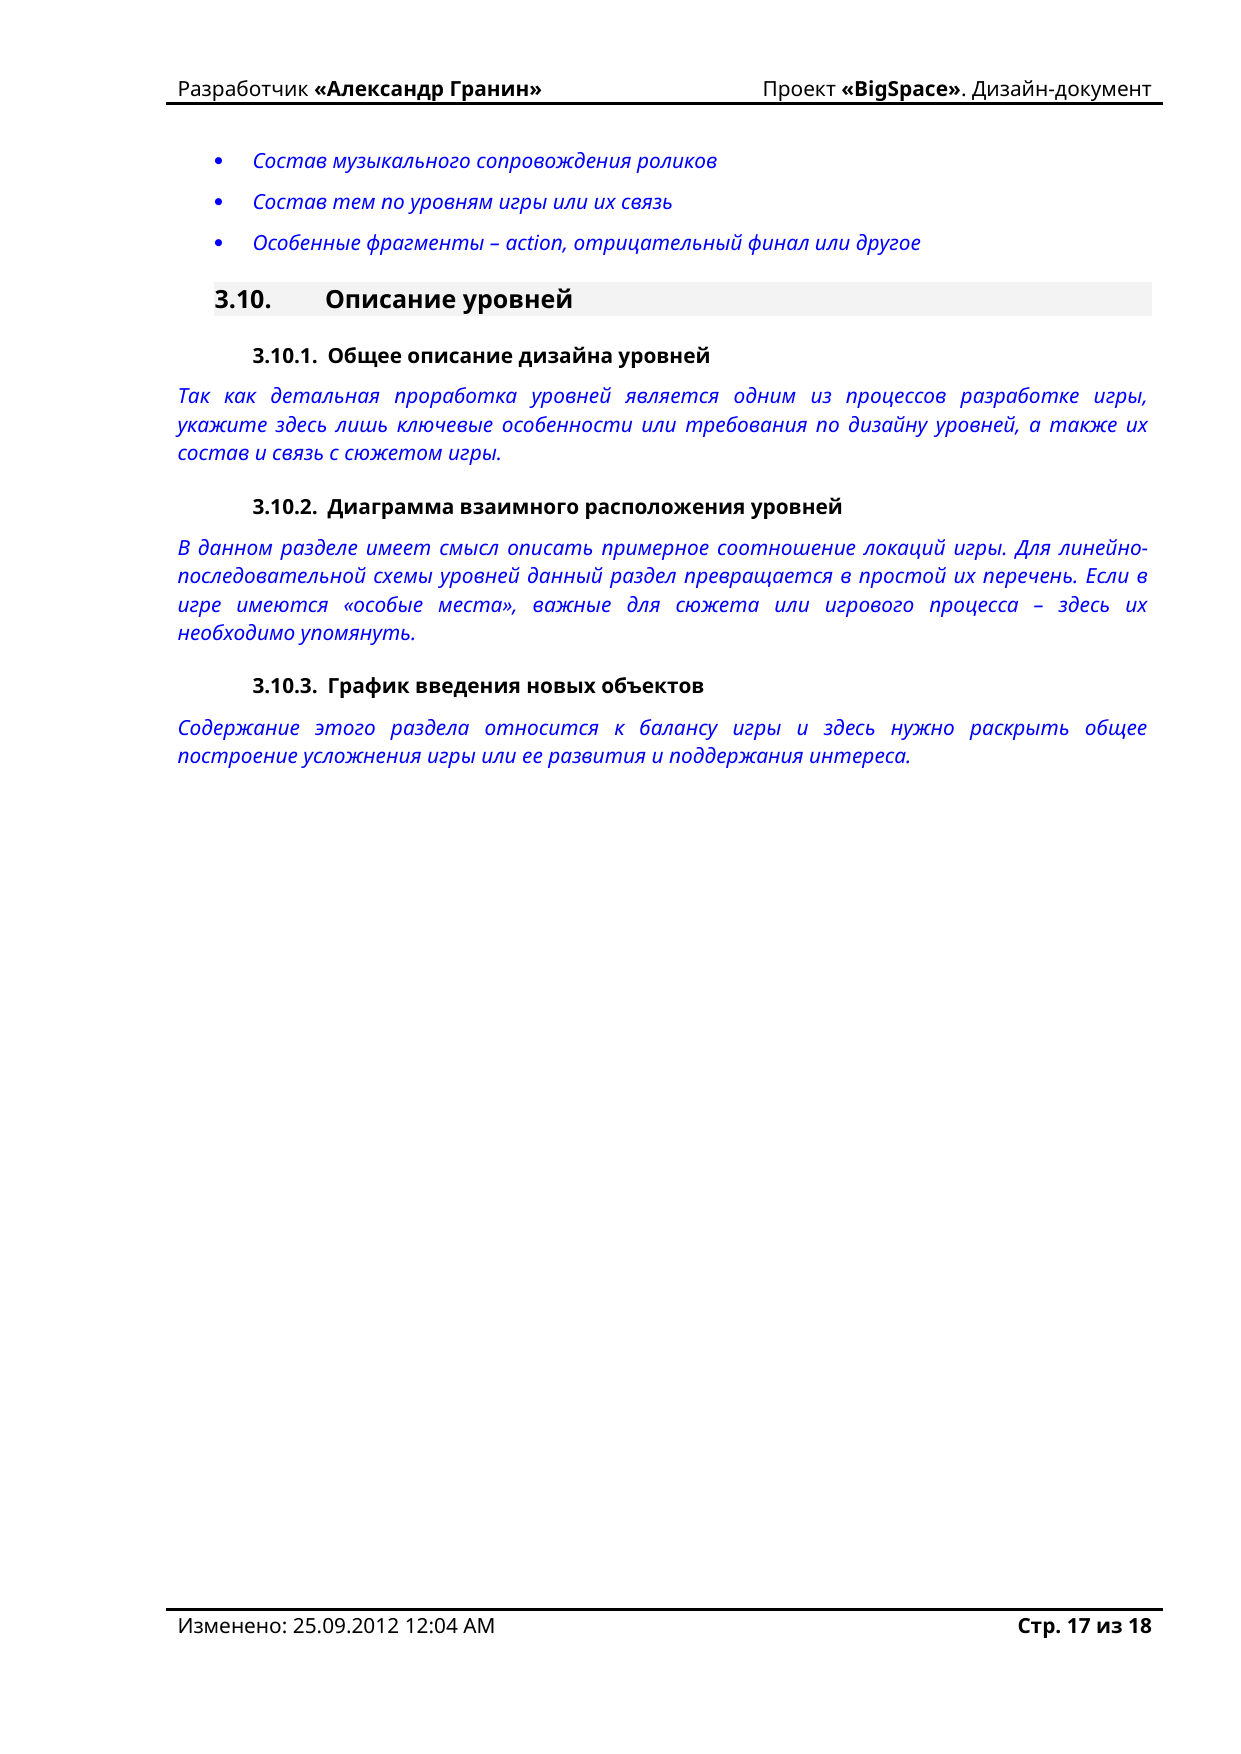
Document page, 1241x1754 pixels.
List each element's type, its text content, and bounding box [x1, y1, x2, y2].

list Состав музыкального сопровождения роликов [215, 146, 1152, 175]
subtitle График введения новых объектов [252, 672, 1152, 700]
subtitle Общее описание дизайна уровней [252, 341, 1152, 369]
list Особенные фрагменты – action, отрицательный финал или другое [215, 228, 1152, 257]
list Состав тем по уровням игры или их связь [215, 187, 1152, 216]
subtitle Диаграмма взаимного расположения уровней [252, 492, 1152, 520]
subtitle Описание уровней [214, 282, 1152, 316]
text В данном разделе имеет смысл описать примерное соотношение локаций игры. Для линейно-последовательной схемы уровней данный раздел превращается в простой их перечень. Если в игре имеются «особые места», важные для сюжета или игрового процесса – здесь их необходимо упомянуть. [177, 533, 1152, 647]
text Содержание этого раздела относится к балансу игры и здесь нужно раскрыть общее построение усложнения игры или ее развития и поддержания интереса. [177, 713, 1152, 769]
text Так как детальная проработка уровней является одним из процессов разработке игры, укажите здесь лишь ключевые особенности или требования по дизайну уровней, а также их состав и связь с сюжетом игры. [177, 382, 1152, 467]
